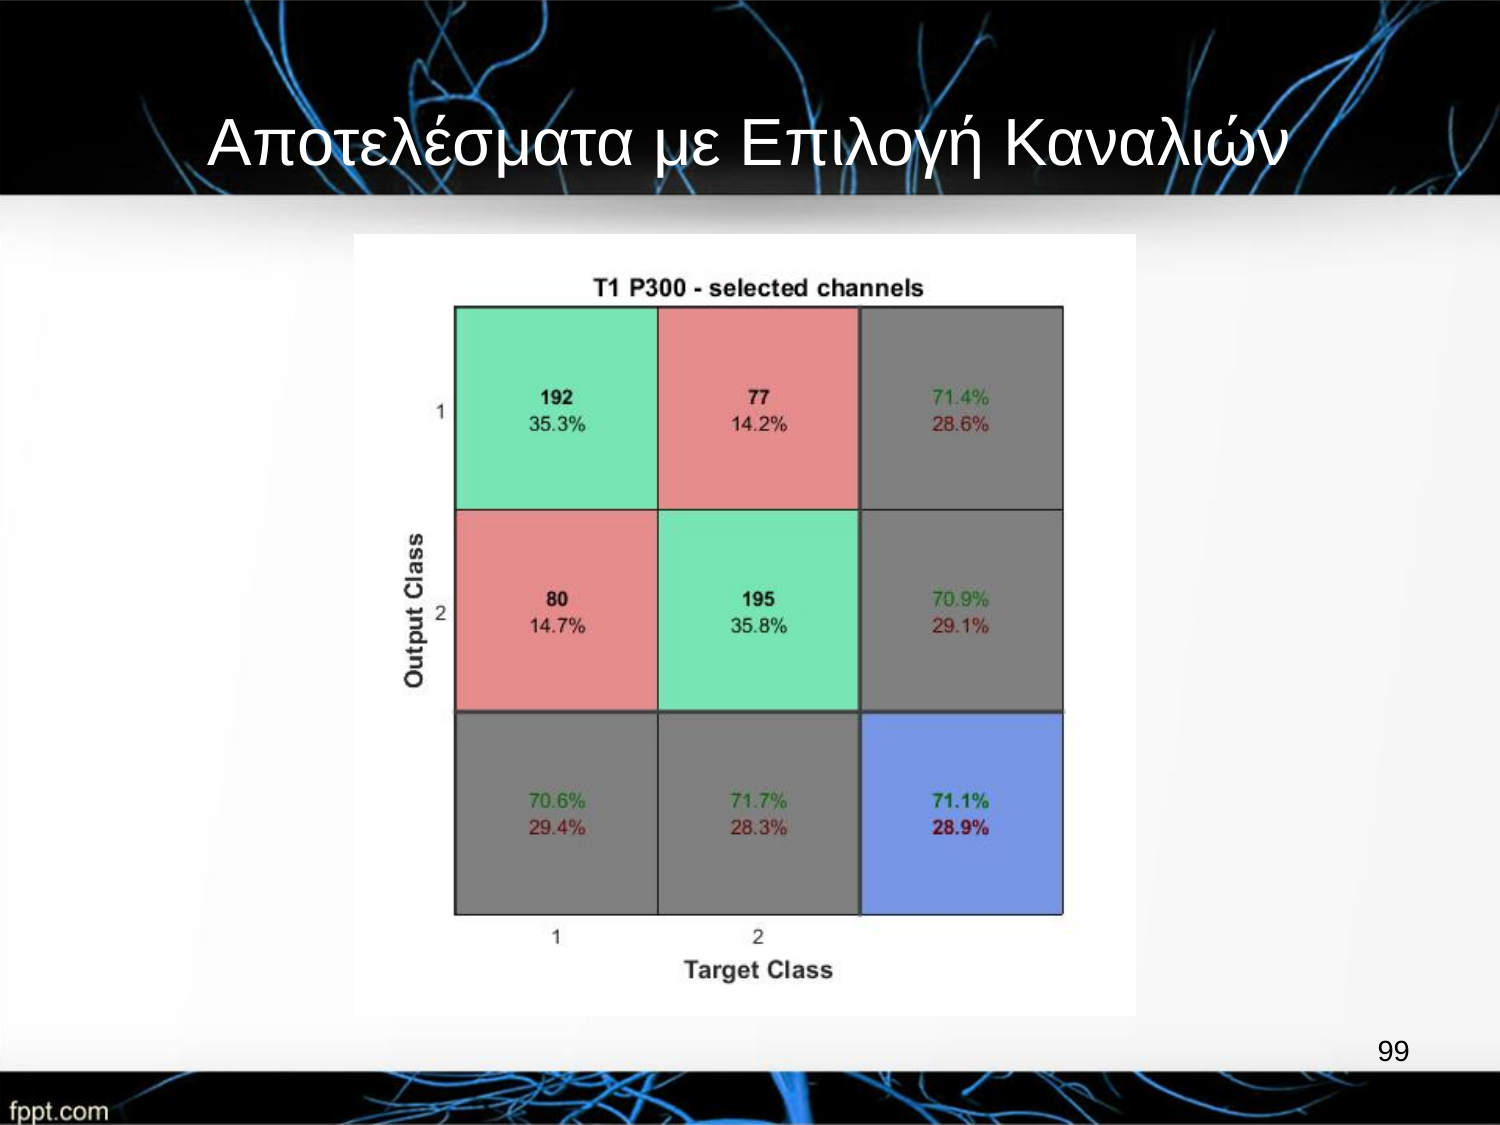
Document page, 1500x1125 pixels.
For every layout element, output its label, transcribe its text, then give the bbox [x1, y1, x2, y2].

picture [0, 0, 1500, 1125]
title Αποτελέσματα με Επιλογή Καναλιών [75, 45, 1425, 233]
